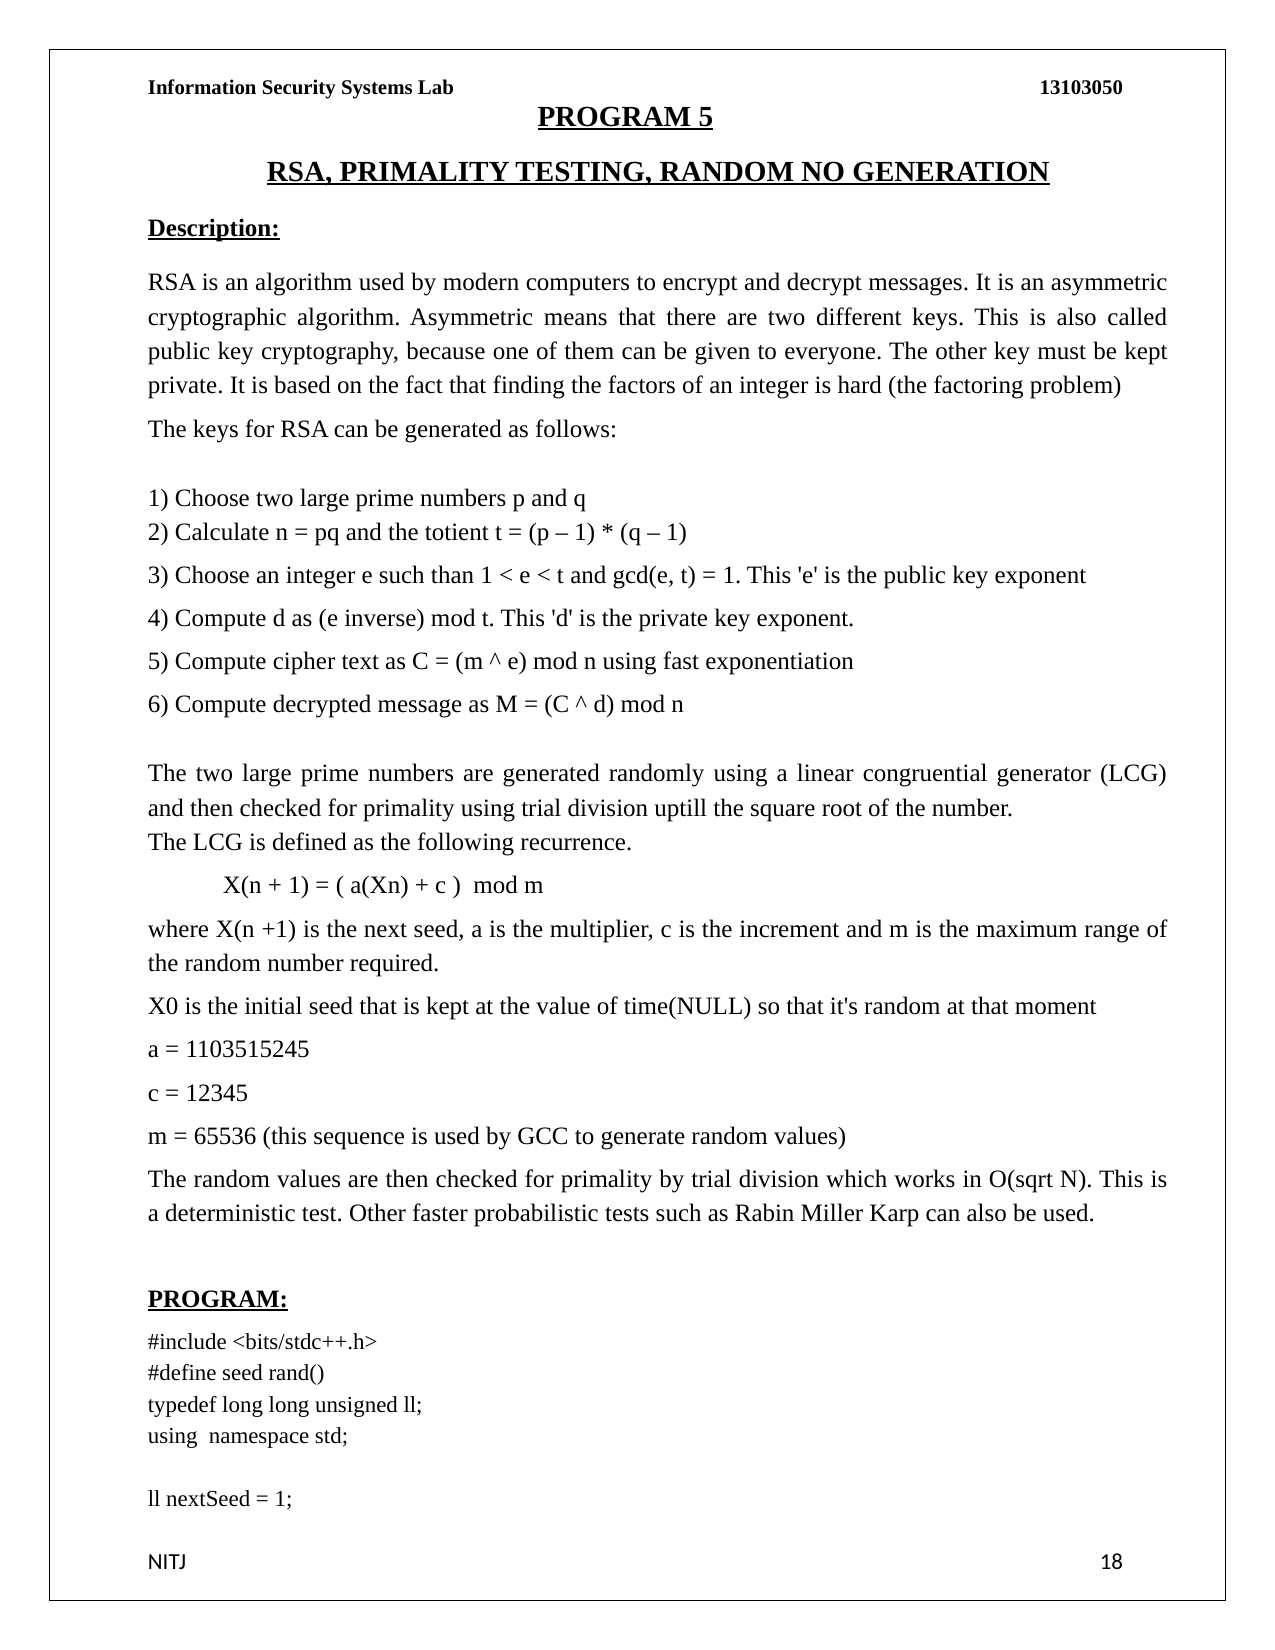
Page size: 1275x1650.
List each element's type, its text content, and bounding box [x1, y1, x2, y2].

text PROGRAM 5 [148, 99, 1169, 133]
text #define seed rand() [148, 1359, 1169, 1386]
text The two large prime numbers are generated randomly using a linear congruential generator (LCG) and then checked for primality using trial division uptill the square root of the number. [148, 758, 1169, 822]
text RSA is an algorithm used by modern computers to encrypt and decrypt messages. It is an asymmetric cryptographic algorithm. Asymmetric means that there are two different keys. This is also called public key cryptography, because one of them can be given to everyone. The other key must be kept private. It is based on the fact that finding the factors of an integer is hard (the factoring problem) [148, 267, 1169, 399]
text m = 65536 (this sequence is used by GCC to generate random values) [148, 1121, 1169, 1149]
text a = 1103515245 [148, 1034, 1169, 1063]
text using namespace std; [148, 1422, 1169, 1449]
text 4) Compute d as (e inverse) mod t. This 'd' is the private key exponent. [148, 603, 1169, 632]
text The keys for RSA can be generated as follows: [148, 414, 1169, 442]
text where X(n +1) is the next seed, a is the multiplier, c is the increment and m is the maximum range of the random number required. [148, 914, 1169, 977]
text ll nextSeed = 1; [148, 1486, 1169, 1512]
text 3) Choose an integer e such than 1 < e < t and gcd(e, t) = 1. This 'e' is the public key exponent [148, 560, 1169, 589]
text X(n + 1) = ( a(Xn) + c ) mod m [148, 871, 1169, 899]
text PROGRAM: [148, 1284, 1169, 1313]
text The random values are then checked for primality by trial division which works in O(sqrt N). This is a deterministic test. Other faster probabilistic tests such as Rabin Miller Karp can also be used. [148, 1164, 1169, 1227]
text X0 is the initial seed that is kept at the value of time(NULL) so that it's random at that moment [148, 991, 1169, 1020]
text c = 12345 [148, 1078, 1169, 1106]
text 5) Compute cipher text as C = (m ^ e) mod n using fast exponentiation [148, 646, 1169, 675]
text 2) Calculate n = pq and the totient t = (p – 1) * (q – 1) [148, 517, 1169, 546]
text Description: [148, 213, 1169, 242]
text 1) Choose two large prime numbers p and q [148, 483, 1169, 511]
text #include <bits/stdc++.h> [148, 1328, 1169, 1354]
text The LCG is defined as the following recurrence. [148, 827, 1169, 856]
text 6) Compute decrypted message as M = (C ^ d) mod n [148, 689, 1169, 718]
text typedef long long unsigned ll; [148, 1391, 1169, 1417]
text RSA, PRIMALITY TESTING, RANDOM NO GENERATION [148, 154, 1169, 187]
